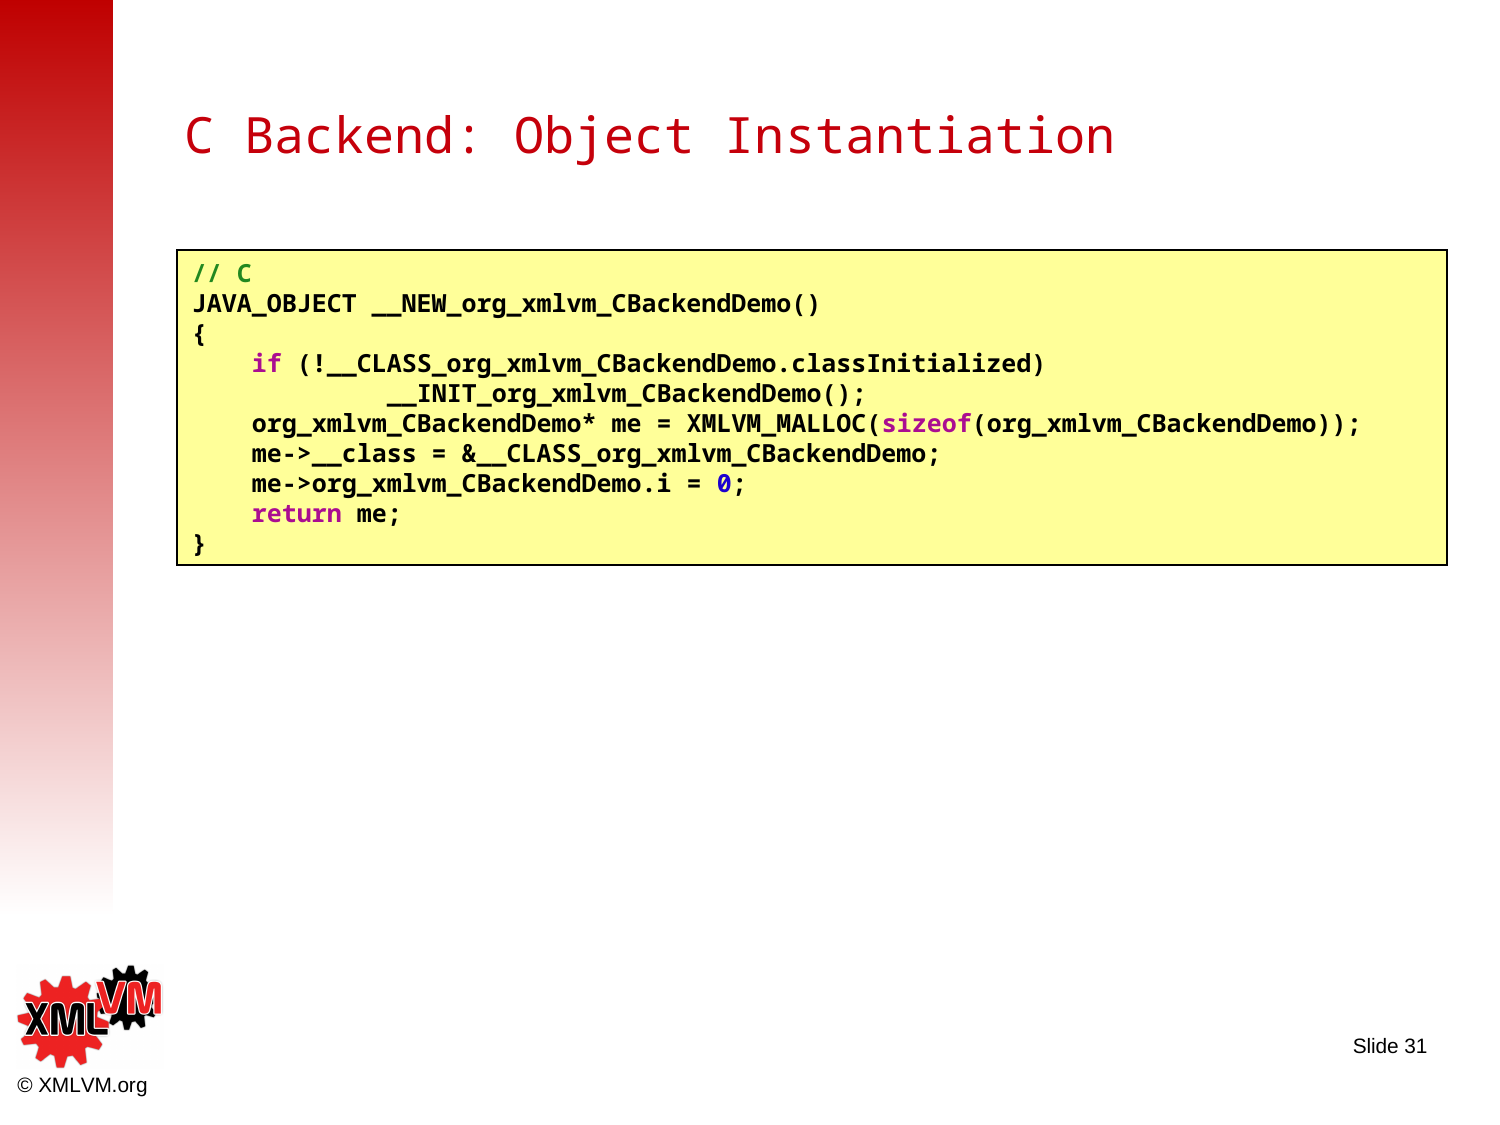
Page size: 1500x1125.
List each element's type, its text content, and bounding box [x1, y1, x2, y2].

title C Backend: Object Instantiation [170, 67, 1447, 207]
text_box // C JAVA_OBJECT __NEW_org_xmlvm_CBackendDemo() { if (!__CLASS_org_xmlvm_CBackendDemo.classInitialized) __INIT_org_xmlvm_CBackendDemo(); org_xmlvm_CBackendDemo* me = XMLVM_MALLOC(sizeof(org_xmlvm_CBackendDemo)); me->__class = &__CLASS_org_xmlvm_CBackendDemo; me->org_xmlvm_CBackendDemo.i = 0; return me; } [177, 249, 1447, 565]
picture [16, 964, 164, 1069]
